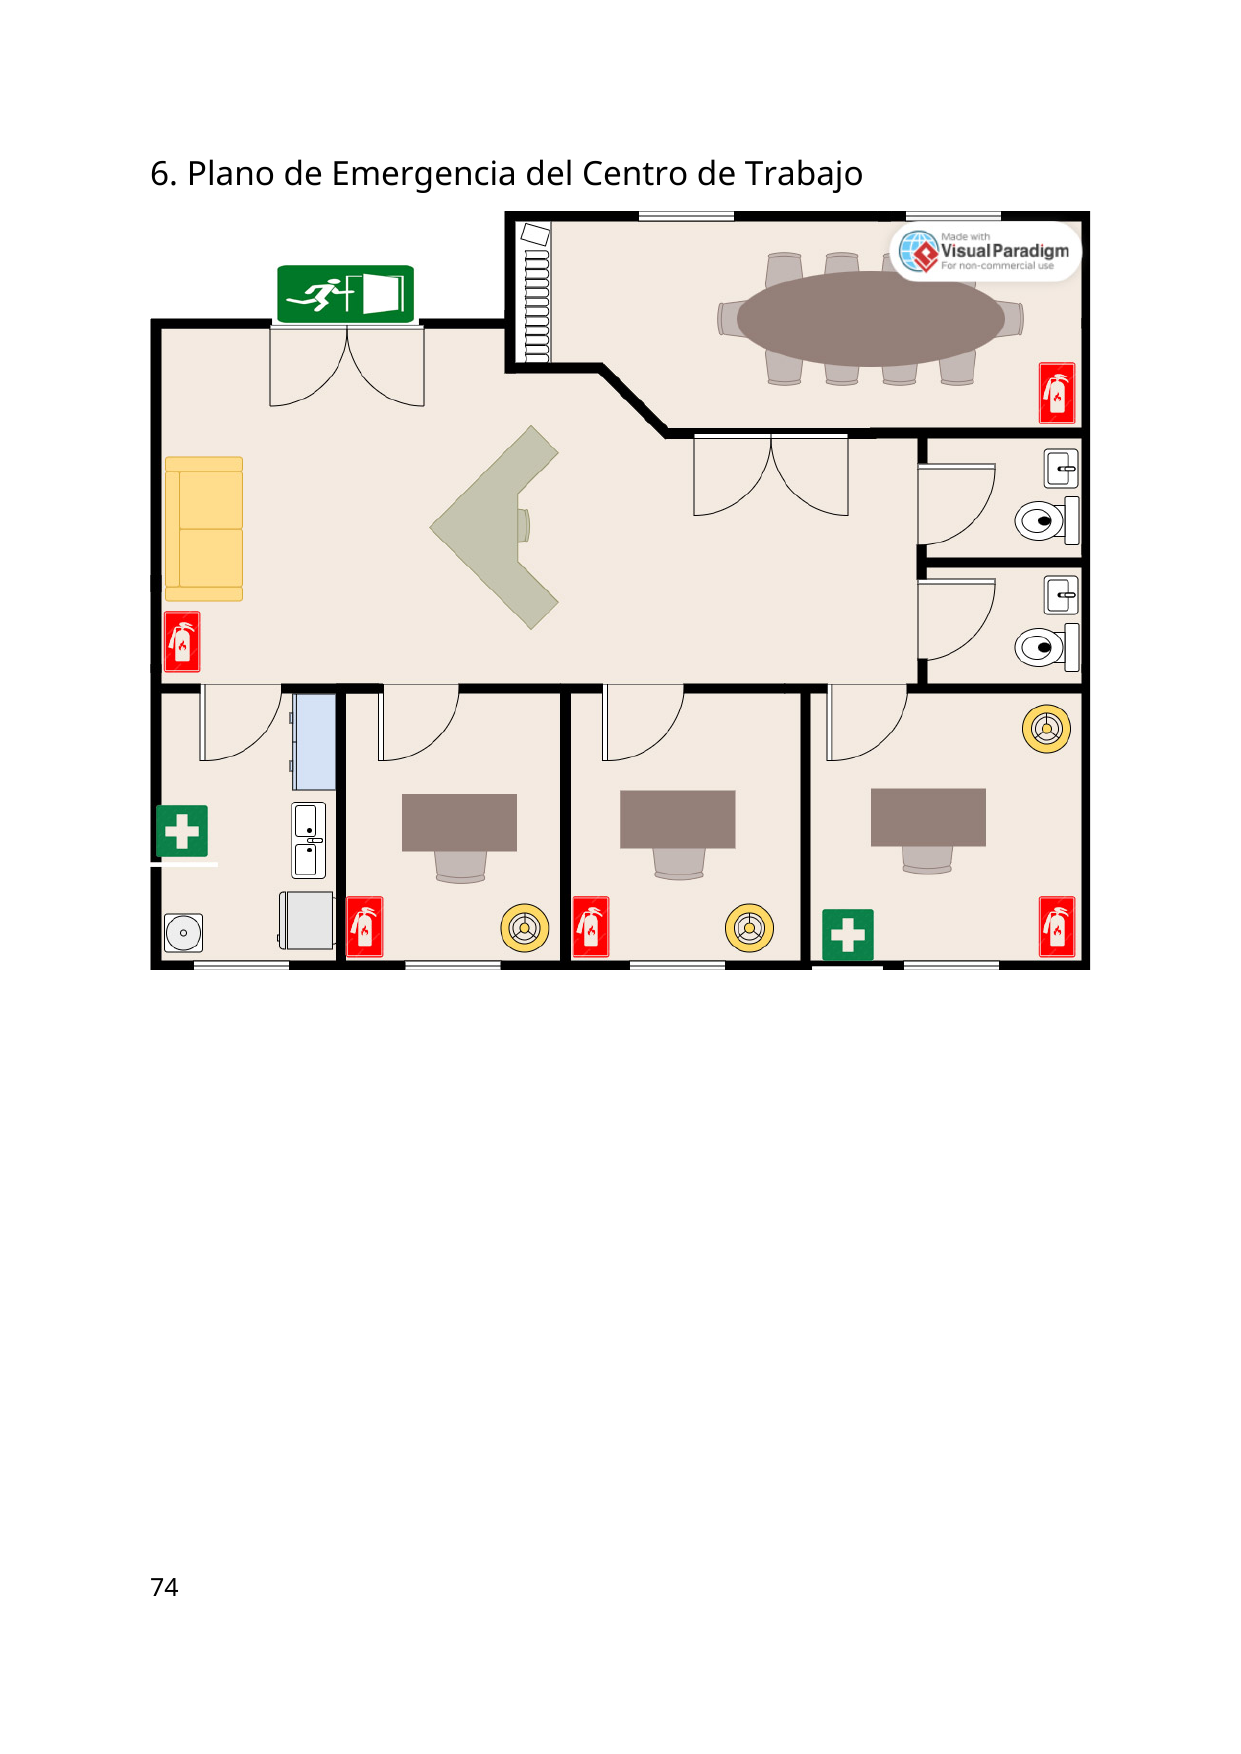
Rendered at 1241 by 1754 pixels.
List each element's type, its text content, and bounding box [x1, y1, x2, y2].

picture [150, 211, 1091, 970]
subtitle 6. Plano de Emergencia del Centro de Trabajo [150, 150, 1090, 195]
